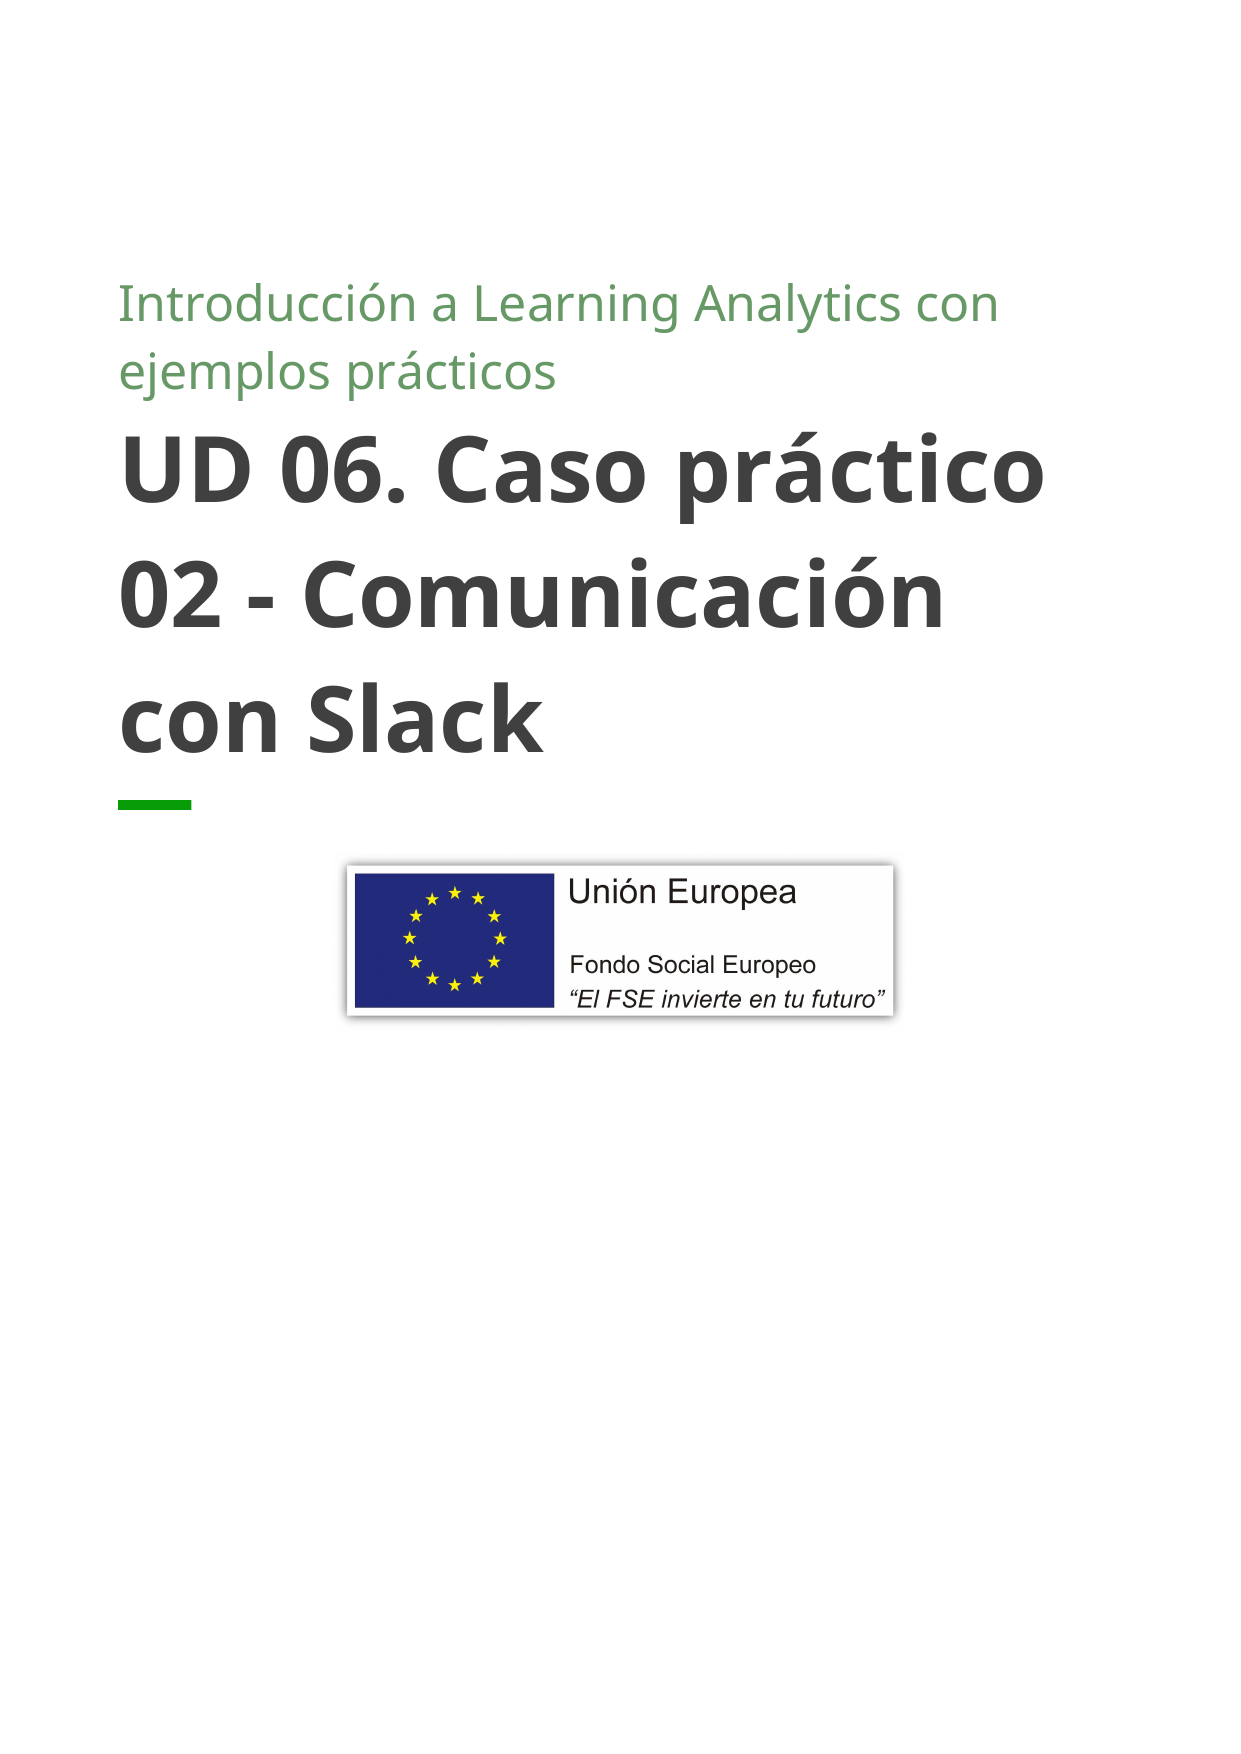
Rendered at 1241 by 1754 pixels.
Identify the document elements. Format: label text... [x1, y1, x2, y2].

picture [118, 800, 192, 810]
title Introducción a Learning Analytics con ejemplos prácticos UD 06. Caso práctico 02 - Comunicación con Slack [118, 268, 1122, 779]
picture [333, 852, 907, 1030]
